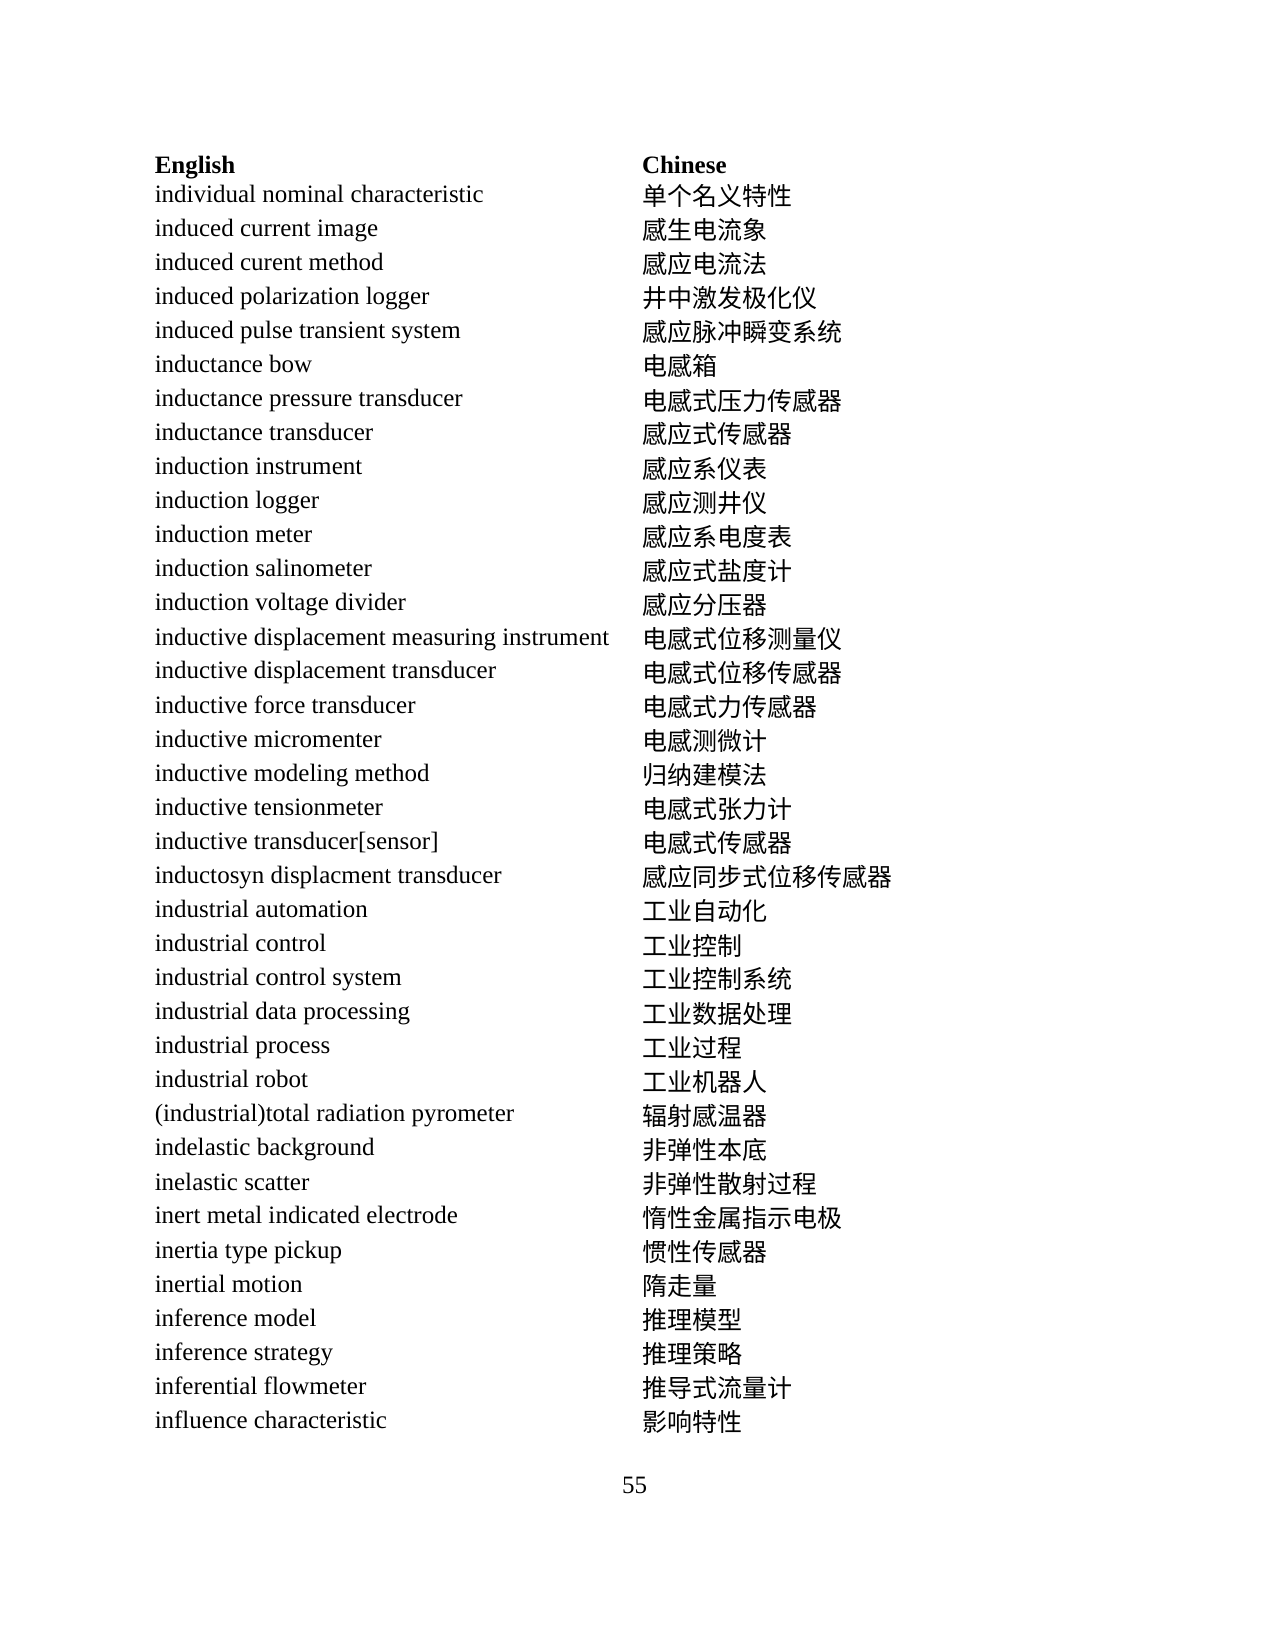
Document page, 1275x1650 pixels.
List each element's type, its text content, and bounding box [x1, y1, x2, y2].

table_cell industrial control [150, 928, 637, 962]
table_cell 感应系电度表 [638, 519, 1125, 553]
table_cell 感应同步式位移传感器 [638, 860, 1125, 894]
table_cell individual nominal characteristic [150, 179, 637, 213]
table_cell inductive displacement transducer [150, 656, 637, 690]
table_cell 感应系仪表 [638, 451, 1125, 485]
table_cell inductive displacement measuring instrument [150, 622, 637, 656]
table_cell 推理策略 [638, 1337, 1125, 1371]
table_cell 感应式传感器 [638, 417, 1125, 451]
table_cell inductive force transducer [150, 690, 637, 724]
table_cell induced curent method [150, 247, 637, 281]
table_cell inert metal indicated electrode [150, 1201, 637, 1235]
table_cell inelastic scatter [150, 1167, 637, 1201]
table_cell 工业过程 [638, 1030, 1125, 1064]
table_cell industrial control system [150, 962, 637, 996]
table_cell inductive modeling method [150, 758, 637, 792]
table_cell 工业控制 [638, 928, 1125, 962]
table_cell inertia type pickup [150, 1235, 637, 1269]
table_cell industrial robot [150, 1064, 637, 1098]
table_cell inductosyn displacment transducer [150, 860, 637, 894]
table_cell inference model [150, 1303, 637, 1337]
table_cell 工业机器人 [638, 1064, 1125, 1098]
table_cell 电感测微计 [638, 724, 1125, 758]
table_cell inductive tensionmeter [150, 792, 637, 826]
table_cell 感生电流象 [638, 213, 1125, 247]
table_cell 归纳建模法 [638, 758, 1125, 792]
table_cell inductance bow [150, 349, 637, 383]
table_cell 推导式流量计 [638, 1371, 1125, 1405]
table_cell 电感式位移测量仪 [638, 622, 1125, 656]
table_cell induction salinometer [150, 554, 637, 587]
table_cell 影响特性 [638, 1405, 1125, 1439]
table_cell 工业控制系统 [638, 962, 1125, 996]
table_cell induction meter [150, 519, 637, 553]
table_cell industrial data processing [150, 996, 637, 1030]
table_cell inertial motion [150, 1269, 637, 1303]
table_cell 电感式张力计 [638, 792, 1125, 826]
table_cell inference strategy [150, 1337, 637, 1371]
table_cell induction instrument [150, 451, 637, 485]
table_cell 单个名义特性 [638, 179, 1125, 213]
table_cell induction voltage divider [150, 588, 637, 622]
table_cell indelastic background [150, 1133, 637, 1167]
table_header English [150, 150, 637, 179]
table_cell inductive transducer[sensor] [150, 826, 637, 860]
table_cell 感应式盐度计 [638, 554, 1125, 587]
table_cell 感应脉冲瞬变系统 [638, 315, 1125, 349]
table_cell 工业自动化 [638, 894, 1125, 928]
table_cell industrial process [150, 1030, 637, 1064]
table_cell influence characteristic [150, 1405, 637, 1439]
table_cell induced polarization logger [150, 281, 637, 315]
table_cell 电感式力传感器 [638, 690, 1125, 724]
table_cell induced pulse transient system [150, 315, 637, 349]
table_cell 隋走量 [638, 1269, 1125, 1303]
table_cell 电感式传感器 [638, 826, 1125, 860]
table_cell 工业数据处理 [638, 996, 1125, 1030]
table_cell induction logger [150, 485, 637, 519]
table_cell 惰性金属指示电极 [638, 1201, 1125, 1235]
table_cell 非弹性本底 [638, 1133, 1125, 1167]
table_header Chinese [638, 150, 1125, 179]
table_cell inductance transducer [150, 417, 637, 451]
table_cell 推理模型 [638, 1303, 1125, 1337]
table_cell 电感式位移传感器 [638, 656, 1125, 690]
table_cell industrial automation [150, 894, 637, 928]
table_cell inferential flowmeter [150, 1371, 637, 1405]
table_cell induced current image [150, 213, 637, 247]
table_cell (industrial)total radiation pyrometer [150, 1099, 637, 1132]
table_cell 感应分压器 [638, 588, 1125, 622]
table_cell 电感式压力传感器 [638, 383, 1125, 417]
table_cell 感应测井仪 [638, 485, 1125, 519]
table_cell 感应电流法 [638, 247, 1125, 281]
table_cell inductive micromenter [150, 724, 637, 758]
table_cell 非弹性散射过程 [638, 1167, 1125, 1201]
table_cell inductance pressure transducer [150, 383, 637, 417]
table_cell 电感箱 [638, 349, 1125, 383]
table_cell 井中激发极化仪 [638, 281, 1125, 315]
table_cell 惯性传感器 [638, 1235, 1125, 1269]
table_cell 辐射感温器 [638, 1099, 1125, 1132]
